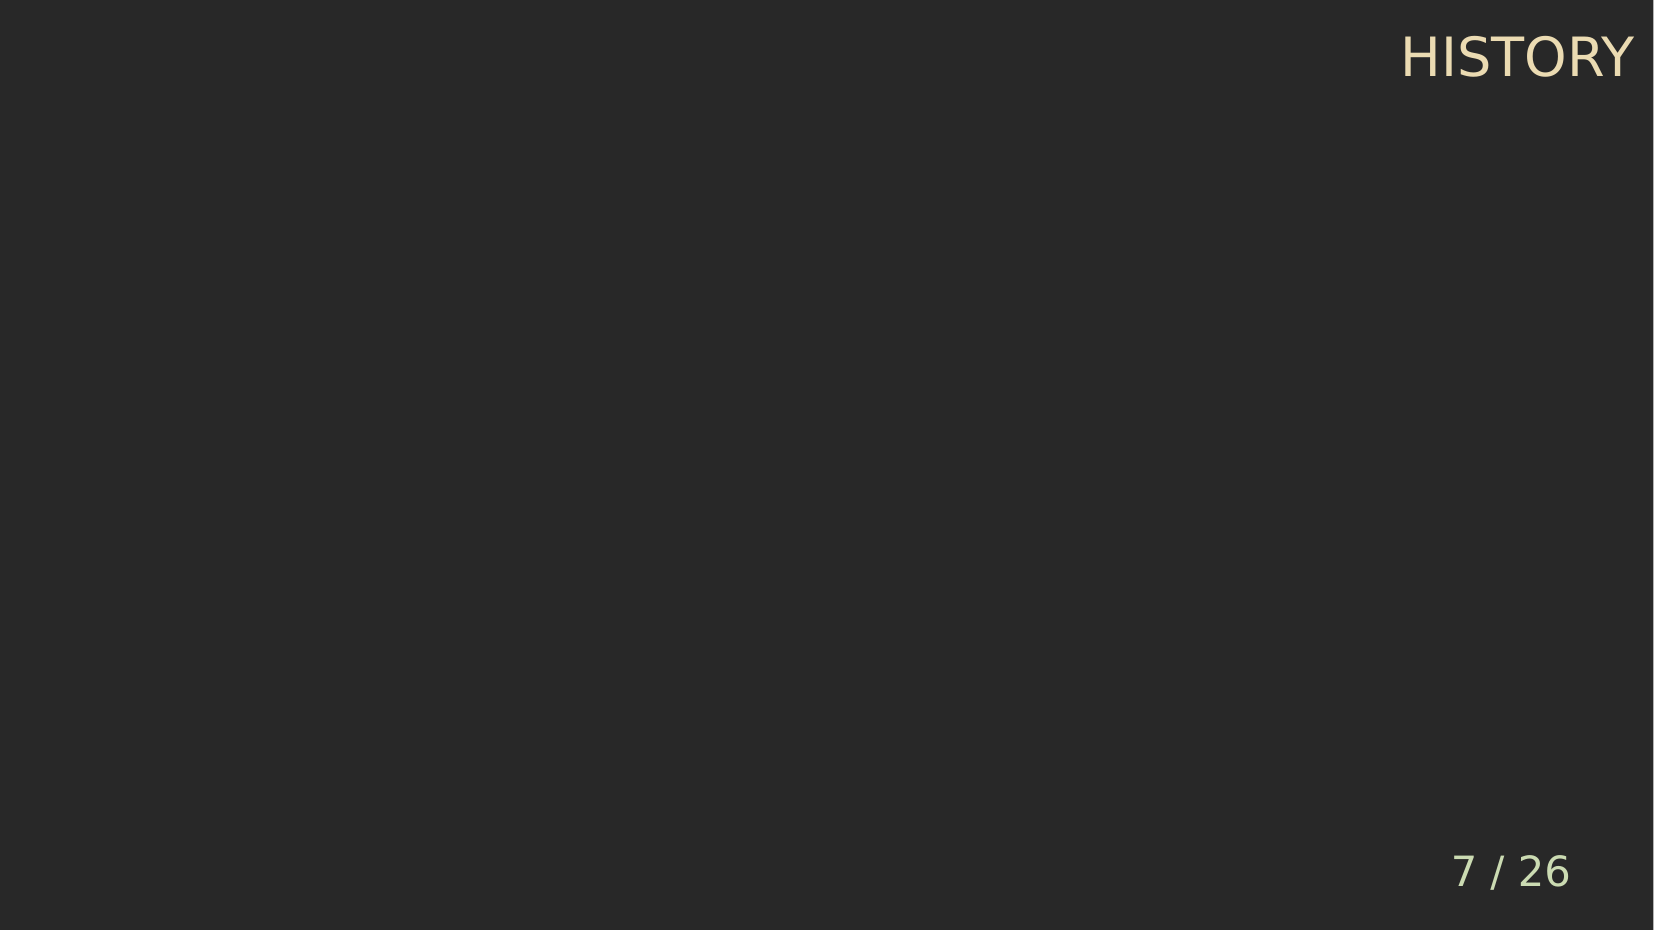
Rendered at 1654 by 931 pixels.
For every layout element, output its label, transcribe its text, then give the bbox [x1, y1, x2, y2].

text_box HISTORY [1200, 18, 1651, 97]
